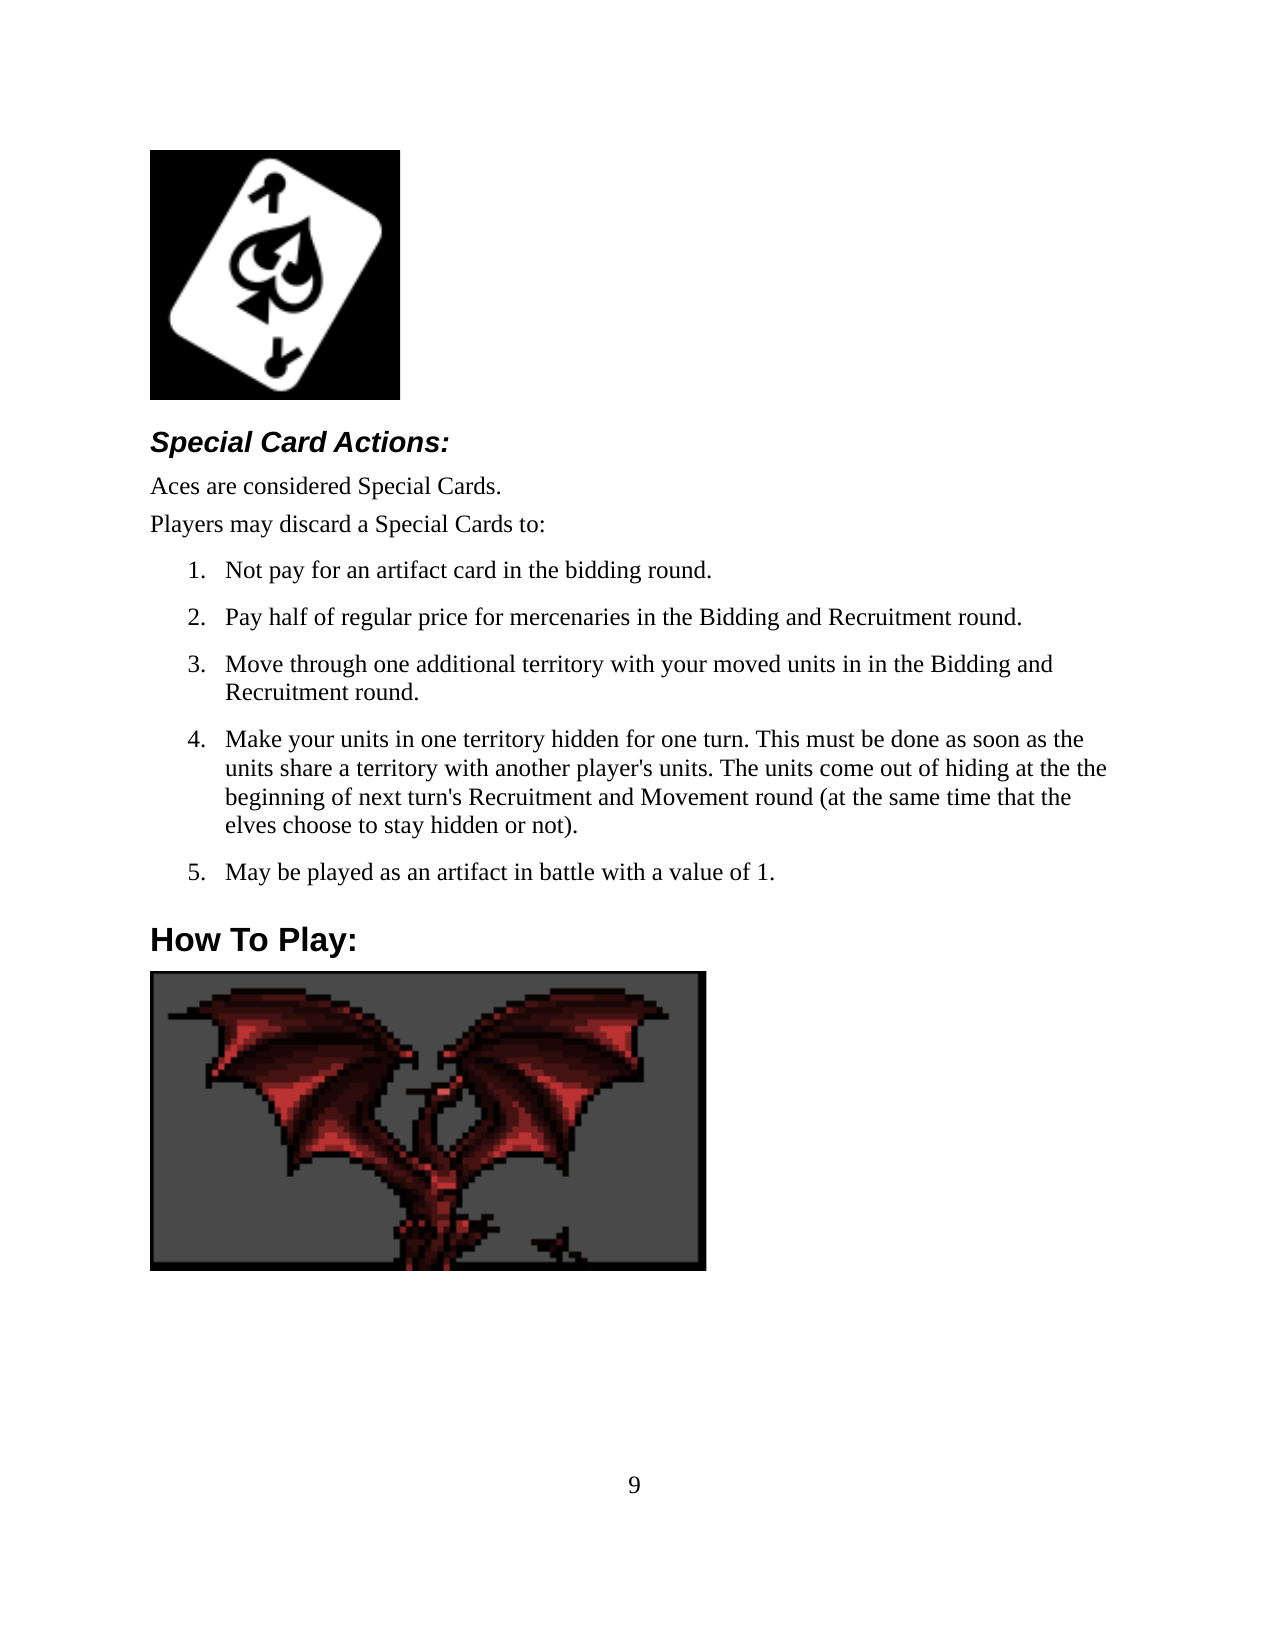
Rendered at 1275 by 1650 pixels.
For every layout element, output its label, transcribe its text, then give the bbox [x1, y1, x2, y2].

list Not pay for an artifact card in the bidding round. [187, 555, 1125, 584]
text Players may discard a Special Cards to: [150, 509, 1125, 537]
list Move through one additional territory with your moved units in in the Bidding and Recruitment round. [187, 649, 1125, 706]
subtitle How To Play: [150, 920, 1125, 958]
picture [150, 150, 400, 400]
list Make your units in one territory hidden for one turn. This must be done as soon as the units share a territory with another player's units. The units come out of hiding at the the beginning of next turn's Recruitment and Movement round (at the same time that the elves choose to stay hidden or not). [187, 724, 1125, 839]
subtitle Special Card Actions: [150, 425, 1125, 458]
list May be played as an artifact in battle with a value of 1. [187, 857, 1125, 886]
picture [150, 971, 707, 1271]
text Aces are considered Special Cards. [150, 471, 1125, 500]
list Pay half of regular price for mercenaries in the Bidding and Recruitment round. [187, 602, 1125, 631]
